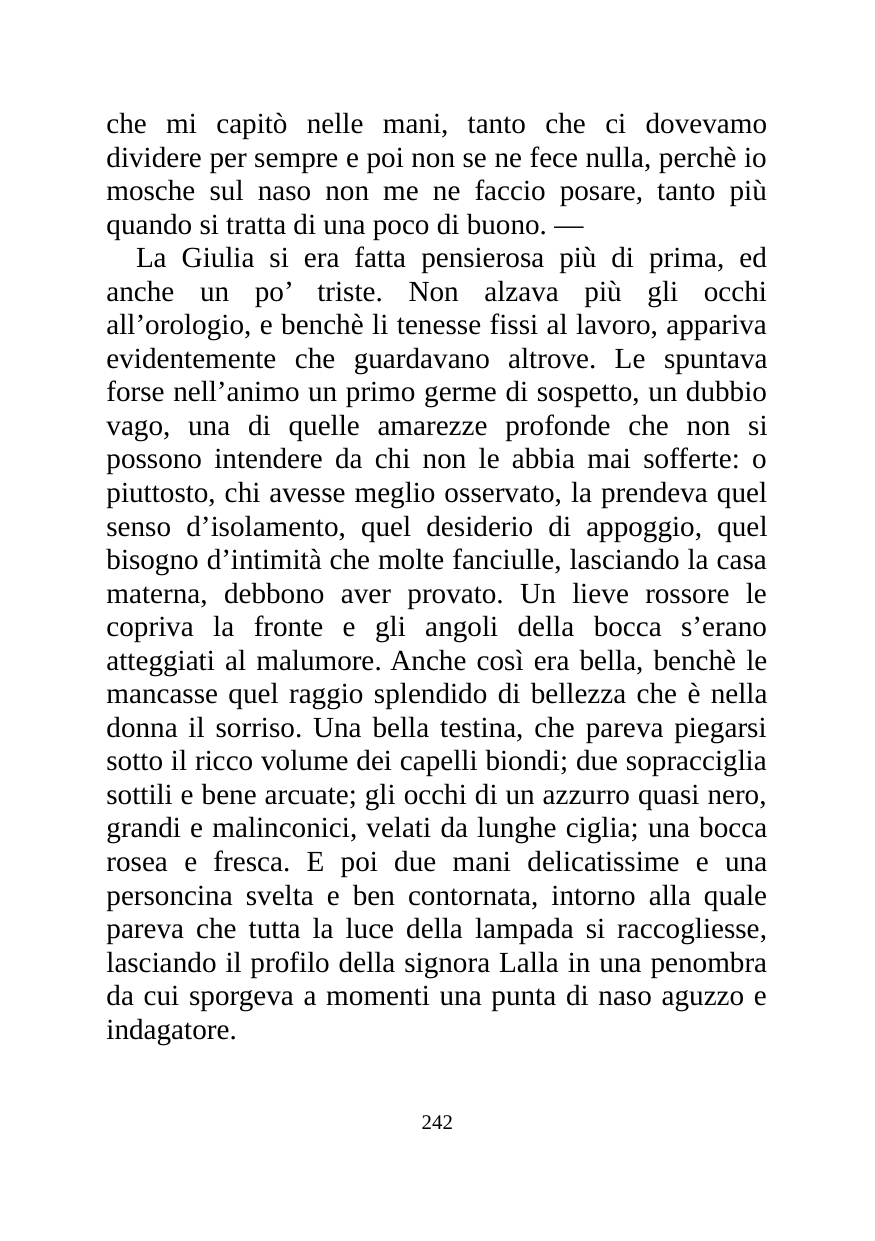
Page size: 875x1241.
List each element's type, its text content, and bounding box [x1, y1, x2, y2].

text che mi capitò nelle mani, tanto che ci dovevamo dividere per sempre e poi non se ne fece nulla, perchè io mosche sul naso non me ne faccio posare, tanto più quando si tratta di una poco di buono. — [106, 106, 768, 240]
text La Giulia si era fatta pensierosa più di prima, ed anche un po’ triste. Non alzava più gli occhi all’orologio, e benchè li tenesse fissi al lavoro, appariva evidentemente che guardavano altrove. Le spuntava forse nell’animo un primo germe di sospetto, un dubbio vago, una di quelle amarezze profonde che non si possono intendere da chi non le abbia mai sofferte: o piuttosto, chi avesse meglio osservato, la prendeva quel senso d’isolamento, quel desiderio di appoggio, quel bisogno d’intimità che molte fanciulle, lasciando la casa materna, debbono aver provato. Un lieve rossore le copriva la fronte e gli angoli della bocca s’erano atteggiati al malumore. Anche così era bella, benchè le mancasse quel raggio splendido di bellezza che è nella donna il sorriso. Una bella testina, che pareva piegarsi sotto il ricco volume dei capelli biondi; due sopracciglia sottili e bene arcuate; gli occhi di un azzurro quasi nero, grandi e malinconici, velati da lunghe ciglia; una bocca rosea e fresca. E poi due mani delicatissime e una personcina svelta e ben contornata, intorno alla quale pareva che tutta la luce della lampada si raccogliesse, lasciando il profilo della signora Lalla in una penombra da cui sporgeva a momenti una punta di naso aguzzo e indagatore. [106, 240, 768, 1045]
